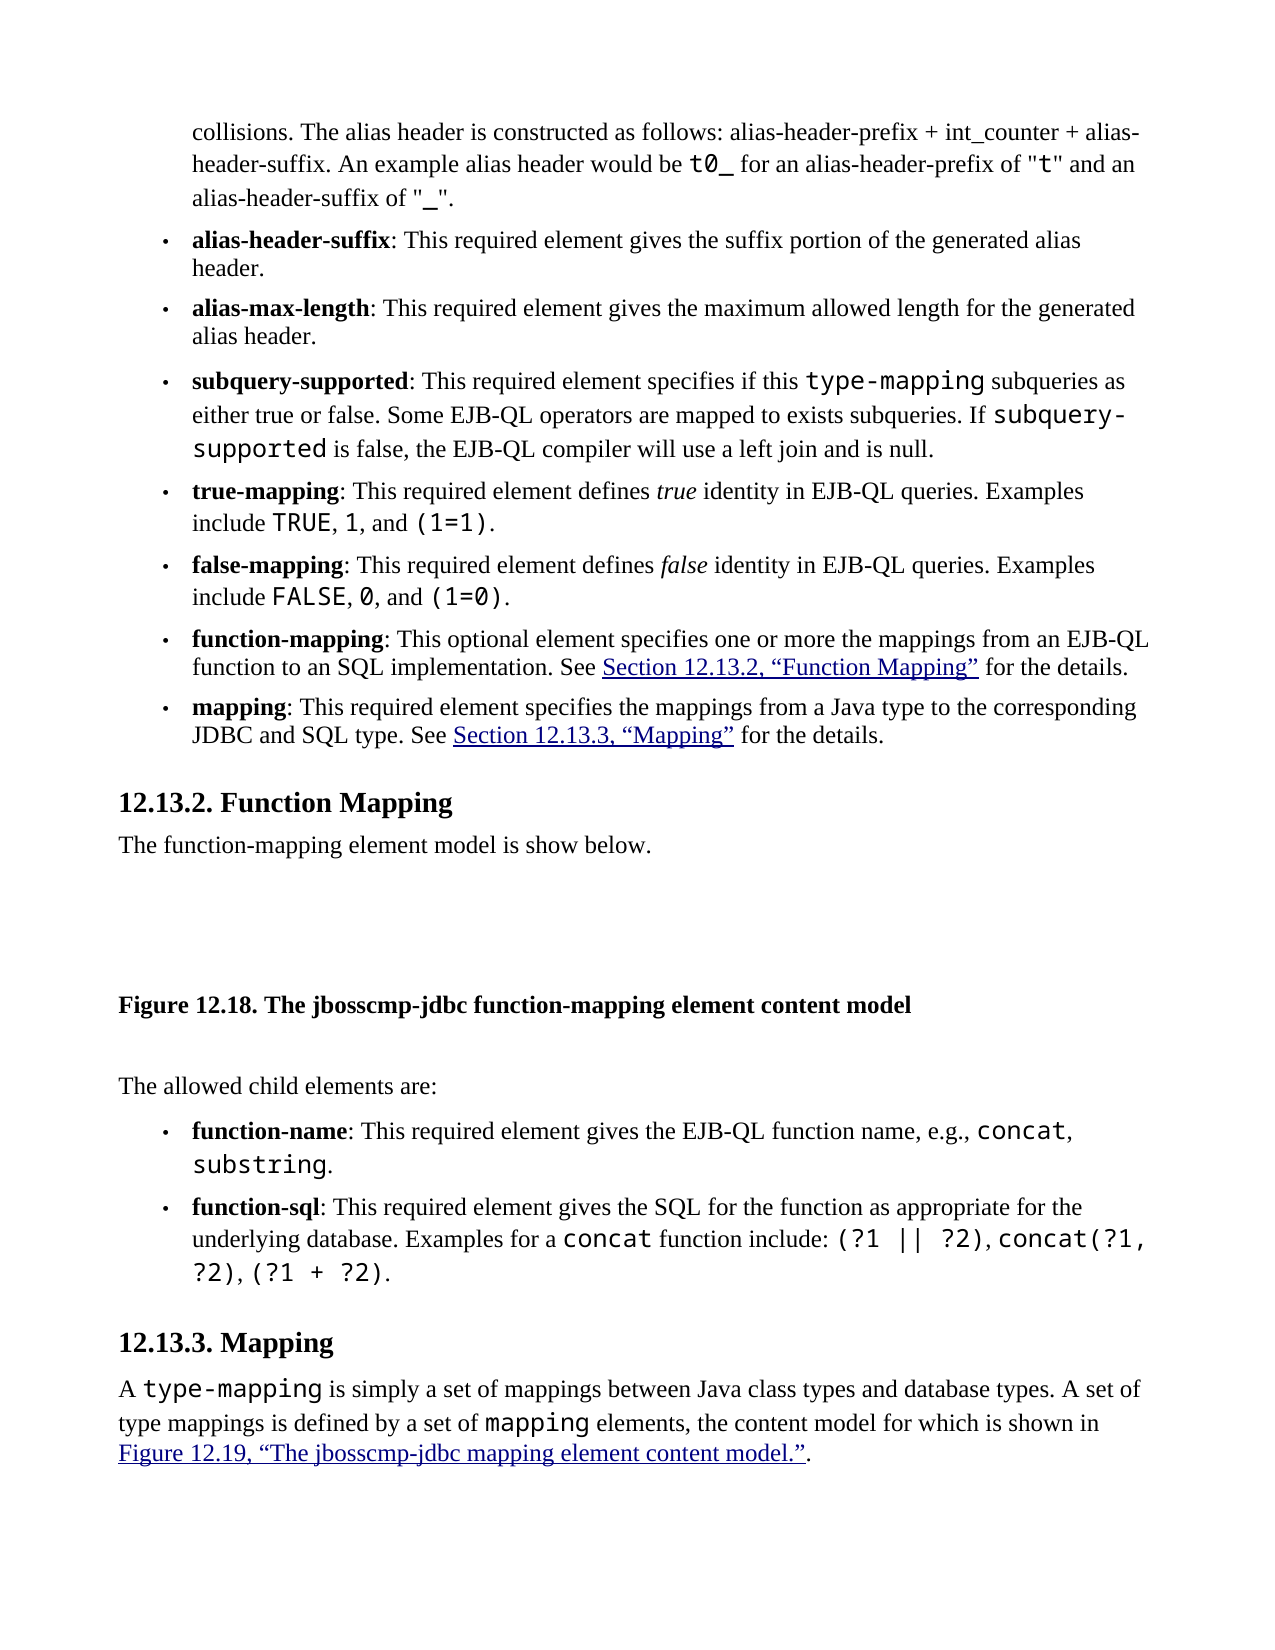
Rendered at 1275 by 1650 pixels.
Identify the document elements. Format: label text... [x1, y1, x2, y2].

list collisions. The alias header is constructed as follows: alias-header-prefix + int_counter + alias-header-suffix. An example alias header would be t0_ for an alias-header-prefix of "t" and an alias-header-suffix of "_". [162, 118, 1157, 214]
list mapping: This required element specifies the mappings from a Java type to the corresponding JDBC and SQL type. See Section 12.13.3, “Mapping” for the details. [162, 693, 1157, 749]
text Figure 12.18. The jbosscmp-jdbc function-mapping element content model [118, 992, 1157, 1019]
list function-sql: This required element gives the SQL for the function as appropriate for the underlying database. Examples for a concat function include: (?1 || ?2), concat(?1, ?2), (?1 + ?2). [162, 1193, 1157, 1289]
subtitle 12.13.2. Function Mapping [118, 786, 1157, 819]
list function-name: This required element gives the EJB-QL function name, e.g., concat, substring. [162, 1112, 1157, 1180]
text A type-mapping is simply a set of mappings between Java class types and database types. A set of type mappings is defined by a set of mapping elements, the content model for which is shown in Figure 12.19, “The jbosscmp-jdbc mapping element content model.”. [118, 1371, 1157, 1467]
subtitle 12.13.3. Mapping [118, 1326, 1157, 1358]
text The function-mapping element model is show below. [118, 831, 1157, 859]
list alias-max-length: This required element gives the maximum allowed length for the generated alias header. [162, 294, 1157, 350]
list true-mapping: This required element defines true identity in EJB-QL queries. Examples include TRUE, 1, and (1=1). [162, 477, 1157, 539]
list false-mapping: This required element defines false identity in EJB-QL queries. Examples include FALSE, 0, and (1=0). [162, 551, 1157, 613]
list function-mapping: This optional element specifies one or more the mappings from an EJB-QL function to an SQL implementation. See Section 12.13.2, “Function Mapping” for the details. [162, 626, 1157, 681]
list subquery-supported: This required element specifies if this type-mapping subqueries as either true or false. Some EJB-QL operators are mapped to exists subqueries. If subquery-supported is false, the EJB-QL compiler will use a left join and is null. [162, 362, 1157, 464]
list alias-header-suffix: This required element gives the suffix portion of the generated alias header. [162, 226, 1157, 282]
text The allowed child elements are: [118, 1072, 1157, 1100]
